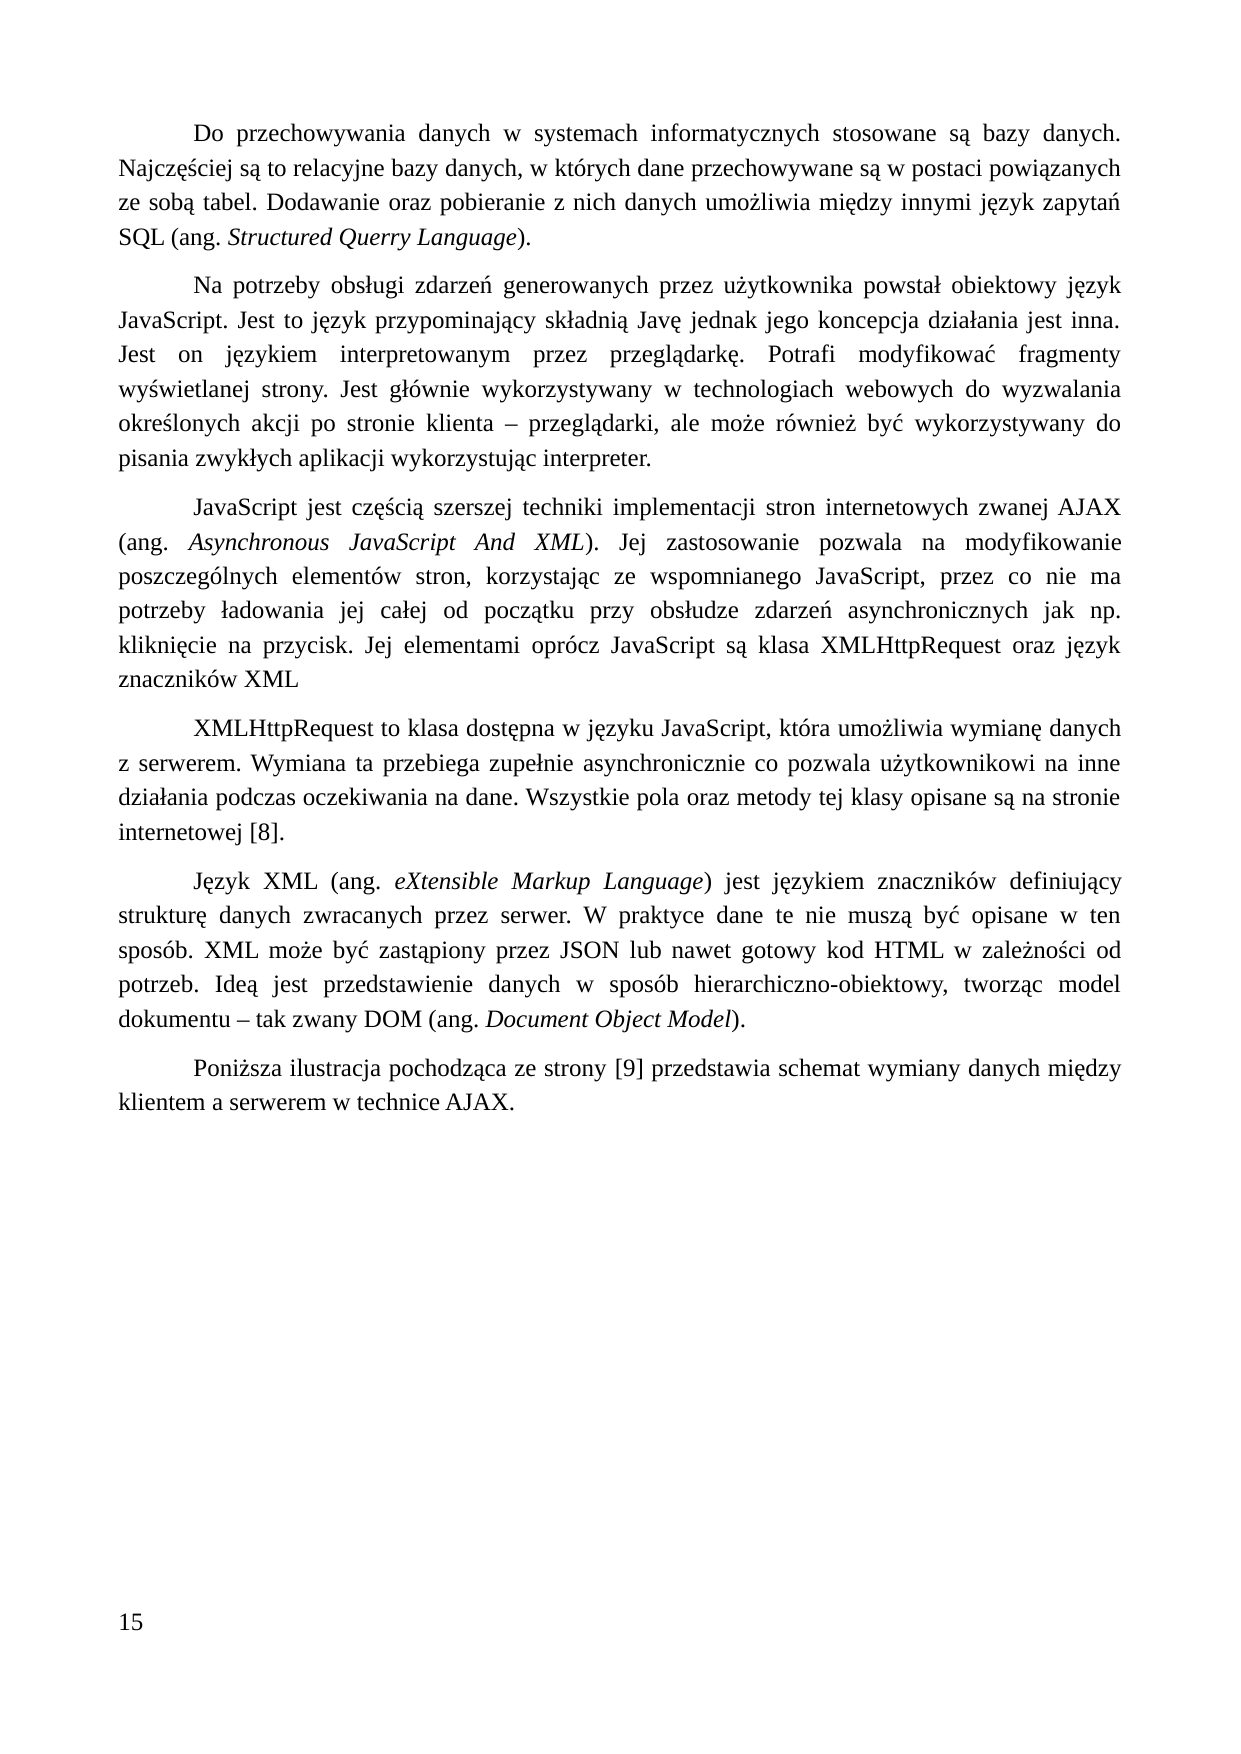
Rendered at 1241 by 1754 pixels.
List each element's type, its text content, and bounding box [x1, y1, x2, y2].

text JavaScript jest częścią szerszej techniki implementacji stron internetowych zwanej AJAX (ang. Asynchronous JavaScript And XML). Jej zastosowanie pozwala na modyfikowanie poszczególnych elementów stron, korzystając ze wspomnianego JavaScript, przez co nie ma potrzeby ładowania jej całej od początku przy obsłudze zdarzeń asynchronicznych jak np. kliknięcie na przycisk. Jej elementami oprócz JavaScript są klasa XMLHttpRequest oraz język znaczników XML [118, 492, 1122, 693]
text Do przechowywania danych w systemach informatycznych stosowane są bazy danych. Najczęściej są to relacyjne bazy danych, w których dane przechowywane są w postaci powiązanych ze sobą tabel. Dodawanie oraz pobieranie z nich danych umożliwia między innymi język zapytań SQL (ang. Structured Querry Language). [118, 118, 1122, 250]
text XMLHttpRequest to klasa dostępna w języku JavaScript, która umożliwia wymianę danych z serwerem. Wymiana ta przebiega zupełnie asynchronicznie co pozwala użytkownikowi na inne działania podczas oczekiwania na dane. Wszystkie pola oraz metody tej klasy opisane są na stronie internetowej [8]. [118, 713, 1122, 846]
text Na potrzeby obsługi zdarzeń generowanych przez użytkownika powstał obiektowy język JavaScript. Jest to język przypominający składnią Javę jednak jego koncepcja działania jest inna. Jest on językiem interpretowanym przez przeglądarkę. Potrafi modyfikować fragmenty wyświetlanej strony. Jest głównie wykorzystywany w technologiach webowych do wyzwalania określonych akcji po stronie klienta – przeglądarki, ale może również być wykorzystywany do pisania zwykłych aplikacji wykorzystując interpreter. [118, 271, 1122, 472]
text Język XML (ang. eXtensible Markup Language) jest językiem znaczników definiujący strukturę danych zwracanych przez serwer. W praktyce dane te nie muszą być opisane w ten sposób. XML może być zastąpiony przez JSON lub nawet gotowy kod HTML w zależności od potrzeb. Ideą jest przedstawienie danych w sposób hierarchiczno-obiektowy, tworząc model dokumentu – tak zwany DOM (ang. Document Object Model). [118, 866, 1122, 1033]
text Poniższa ilustracja pochodząca ze strony [9] przedstawia schemat wymiany danych między klientem a serwerem w technice AJAX. [118, 1053, 1122, 1116]
